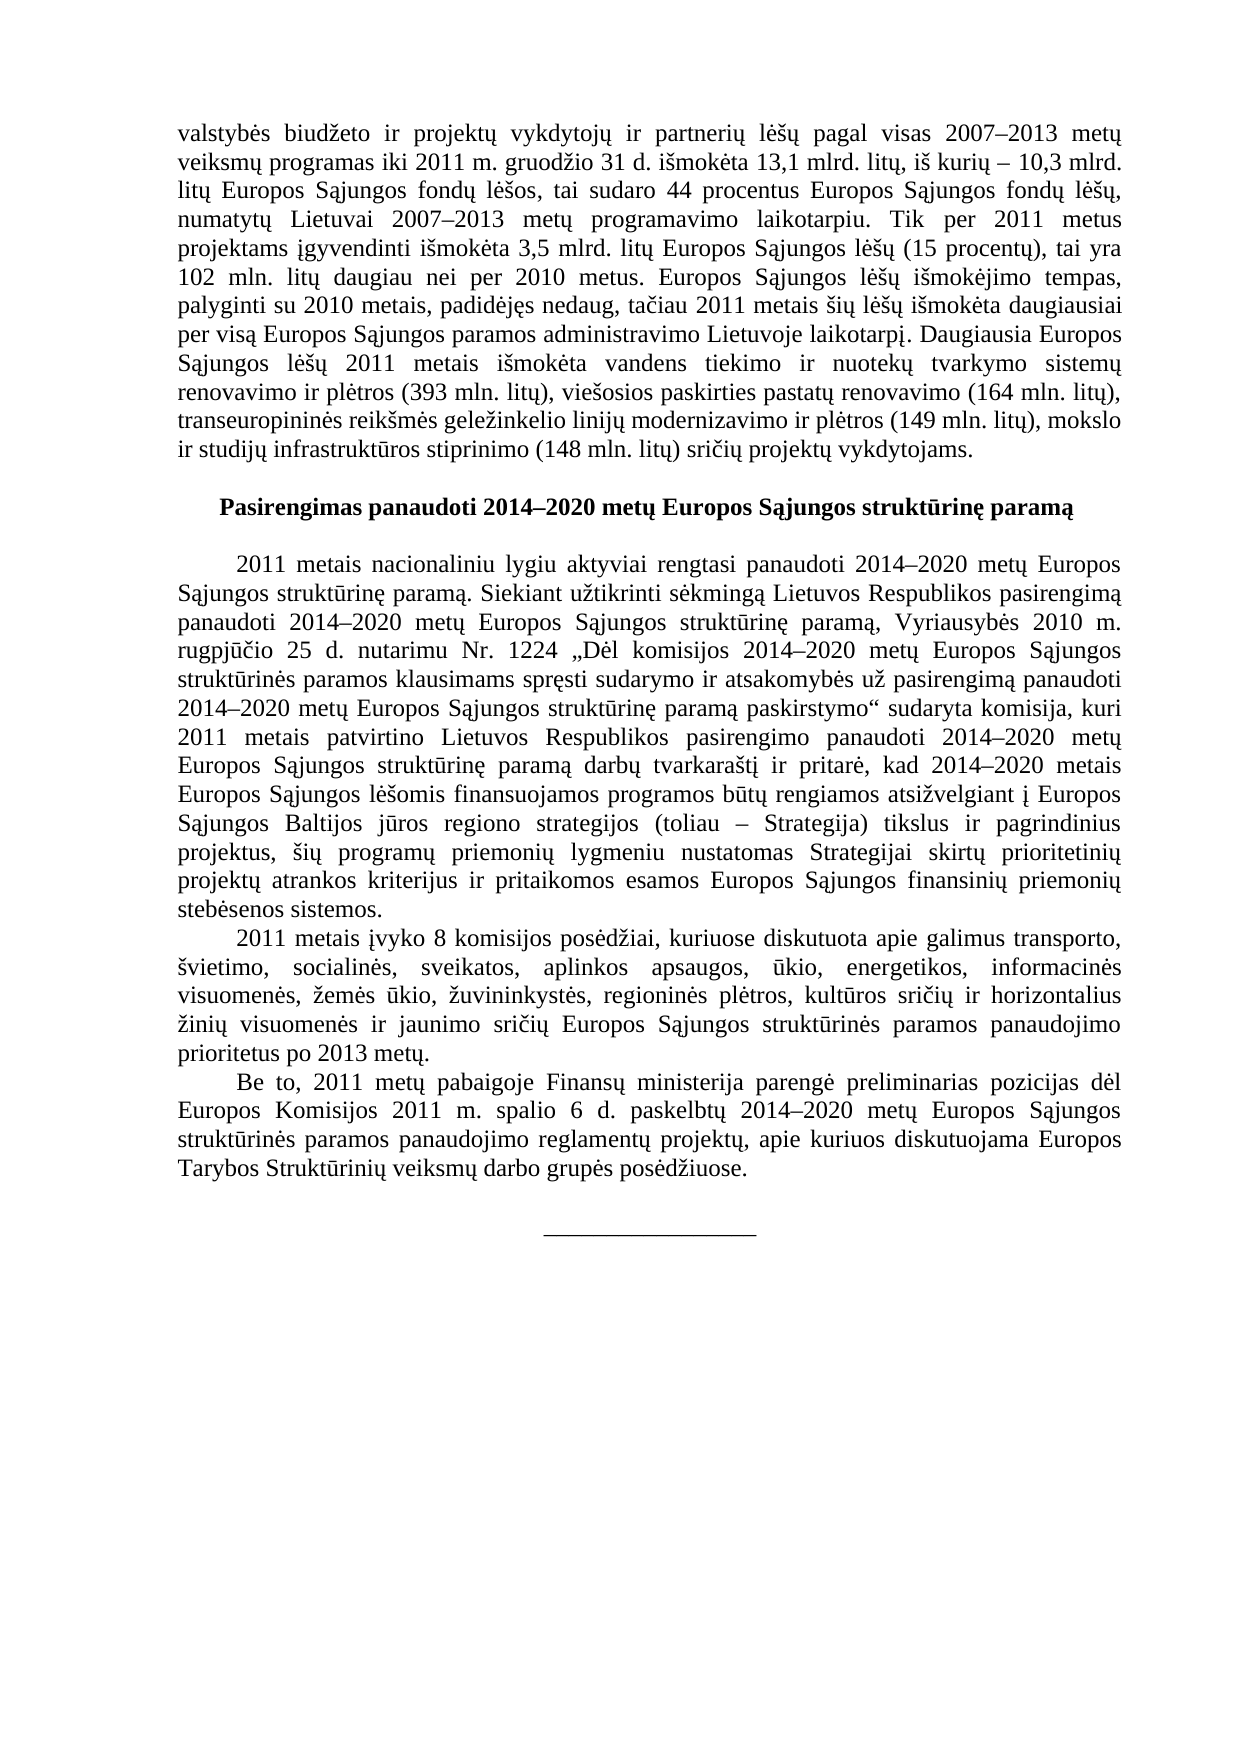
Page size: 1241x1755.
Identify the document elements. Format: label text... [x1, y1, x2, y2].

text Pasirengimas panaudoti 2014–2020 metų Europos Sąjungos struktūrinę paramą [177, 492, 1122, 521]
text 2011 metais įvyko 8 komisijos posėdžiai, kuriuose diskutuota apie galimus transporto, švietimo, socialinės, sveikatos, aplinkos apsaugos, ūkio, energetikos, informacinės visuomenės, žemės ūkio, žuvininkystės, regioninės plėtros, kultūros sričių ir horizontalius žinių visuomenės ir jaunimo sričių Europos Sąjungos struktūrinės paramos panaudojimo prioritetus po 2013 metų. [177, 923, 1122, 1067]
text 2011 metais nacionaliniu lygiu aktyviai rengtasi panaudoti 2014–2020 metų Europos Sąjungos struktūrinę paramą. Siekiant užtikrinti sėkmingą Lietuvos Respublikos pasirengimą panaudoti 2014–2020 metų Europos Sąjungos struktūrinę paramą, Vyriausybės 2010 m. rugpjūčio 25 d. nutarimu Nr. 1224 „Dėl komisijos 2014–2020 metų Europos Sąjungos struktūrinės paramos klausimams spręsti sudarymo ir atsakomybės už pasirengimą panaudoti 2014–2020 metų Europos Sąjungos struktūrinę paramą paskirstymo“ sudaryta komisija, kuri 2011 metais patvirtino Lietuvos Respublikos pasirengimo panaudoti 2014–2020 metų Europos Sąjungos struktūrinę paramą darbų tvarkaraštį ir pritarė, kad 2014–2020 metais Europos Sąjungos lėšomis finansuojamos programos būtų rengiamos atsižvelgiant į Europos Sąjungos Baltijos jūros regiono strategijos (toliau – Strategija) tikslus ir pagrindinius projektus, šių programų priemonių lygmeniu nustatomas Strategijai skirtų prioritetinių projektų atrankos kriterijus ir pritaikomos esamos Europos Sąjungos finansinių priemonių stebėsenos sistemos. [177, 549, 1122, 923]
text valstybės biudžeto ir projektų vykdytojų ir partnerių lėšų pagal visas 2007–2013 metų veiksmų programas iki 2011 m. gruodžio 31 d. išmokėta 13,1 mlrd. litų, iš kurių – 10,3 mlrd. litų Europos Sąjungos fondų lėšos, tai sudaro 44 procentus Europos Sąjungos fondų lėšų, numatytų Lietuvai 2007–2013 metų programavimo laikotarpiu. Tik per 2011 metus projektams įgyvendinti išmokėta 3,5 mlrd. litų Europos Sąjungos lėšų (15 procentų), tai yra 102 mln. litų daugiau nei per 2010 metus. Europos Sąjungos lėšų išmokėjimo tempas, palyginti su 2010 metais, padidėjęs nedaug, tačiau 2011 metais šių lėšų išmokėta daugiausiai per visą Europos Sąjungos paramos administravimo Lietuvoje laikotarpį. Daugiausia Europos Sąjungos lėšų 2011 metais išmokėta vandens tiekimo ir nuotekų tvarkymo sistemų renovavimo ir plėtros (393 mln. litų), viešosios paskirties pastatų renovavimo (164 mln. litų), transeuropininės reikšmės geležinkelio linijų modernizavimo ir plėtros (149 mln. litų), mokslo ir studijų infrastruktūros stiprinimo (148 mln. litų) sričių projektų vykdytojams. [177, 118, 1122, 463]
text _________________ [177, 1211, 1122, 1239]
text Be to, 2011 metų pabaigoje Finansų ministerija parengė preliminarias pozicijas dėl Europos Komisijos 2011 m. spalio 6 d. paskelbtų 2014–2020 metų Europos Sąjungos struktūrinės paramos panaudojimo reglamentų projektų, apie kuriuos diskutuojama Europos Tarybos Struktūrinių veiksmų darbo grupės posėdžiuose. [177, 1067, 1122, 1182]
